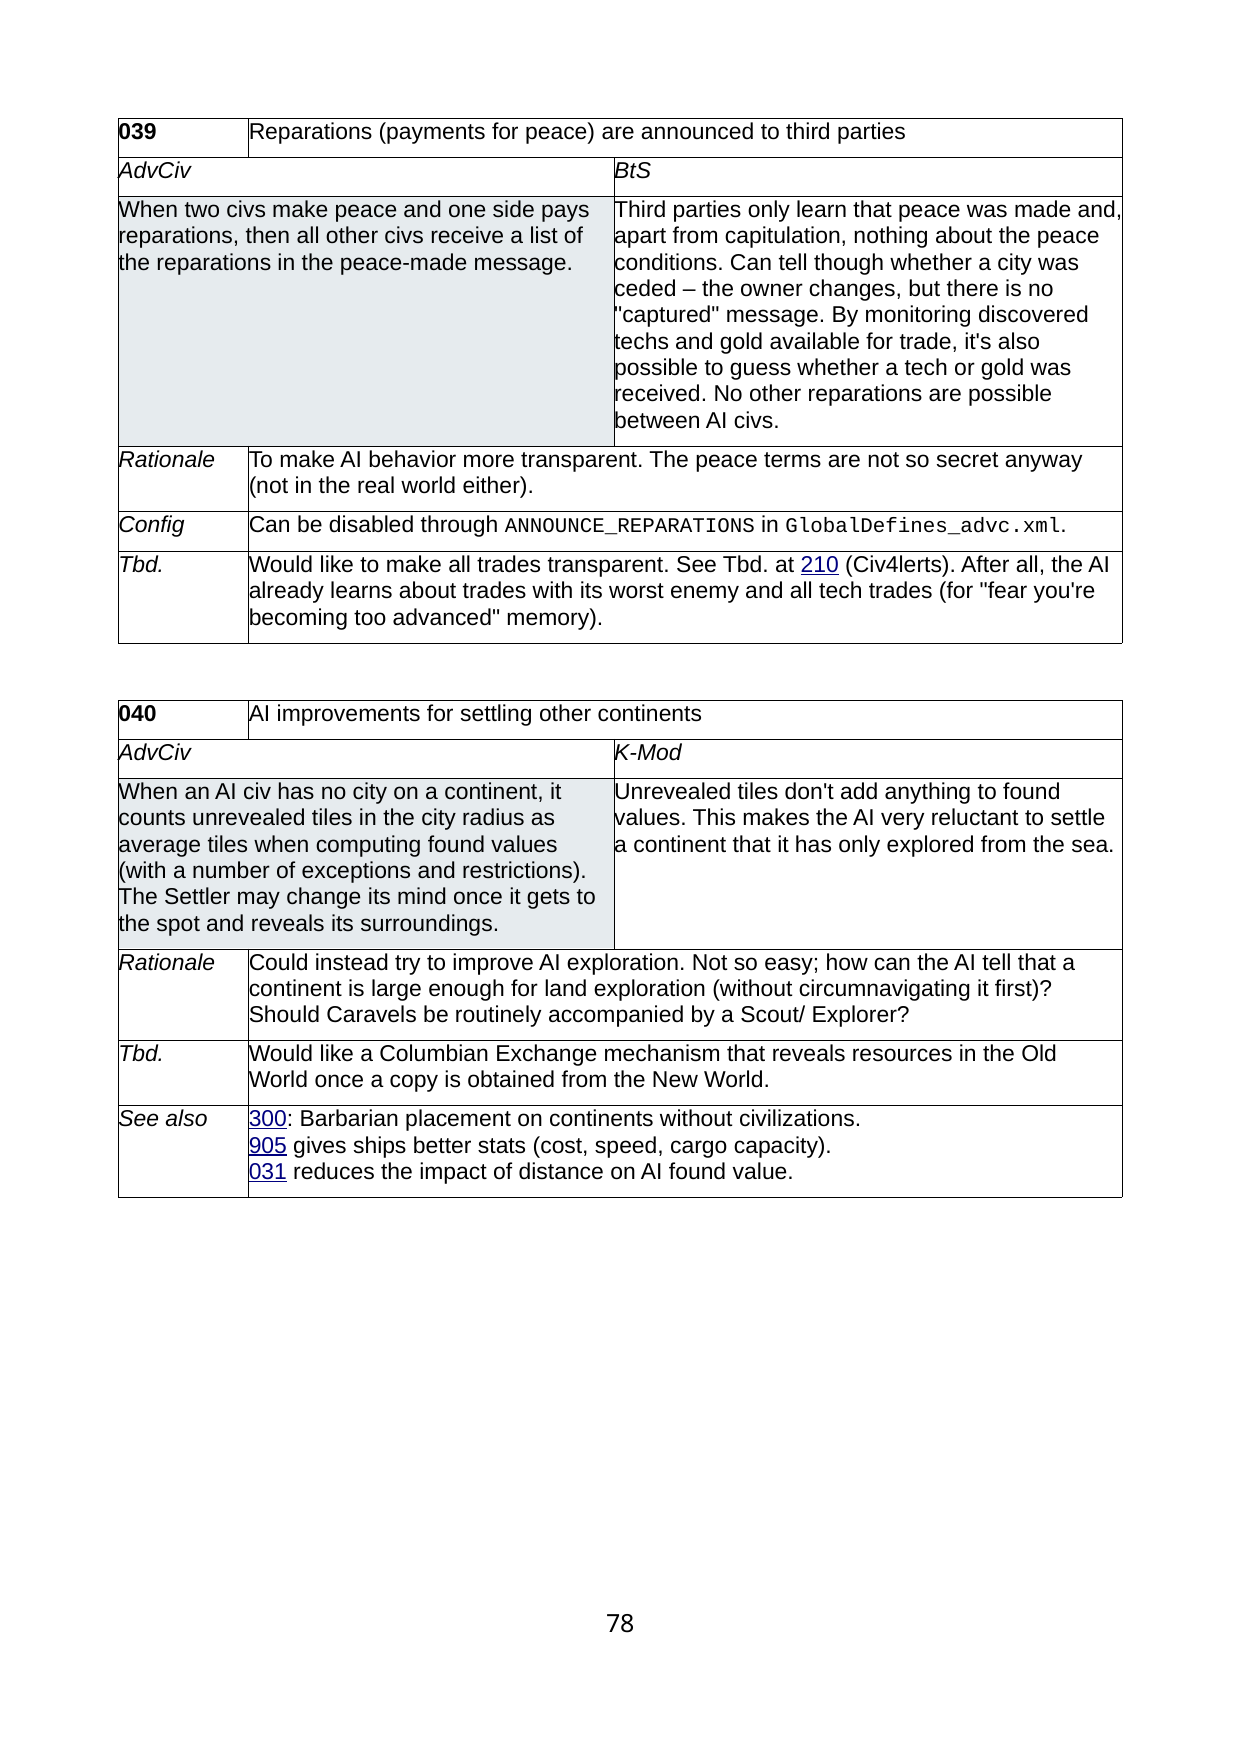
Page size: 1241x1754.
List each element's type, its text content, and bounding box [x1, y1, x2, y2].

table_header 039 [119, 119, 248, 157]
table_cell When two civs make peace and one side pays reparations, then all other civs receive a list of the reparations in the peace-made message. [119, 197, 614, 446]
table_header Reparations (payments for peace) are announced to third parties [249, 119, 1122, 157]
table_cell AdvCiv [119, 158, 614, 196]
table_cell K-Mod [615, 740, 1122, 778]
table_cell 300: Barbarian placement on continents without civilizations. 905 gives ships better stats (cost, speed, cargo capacity). 031 reduces the impact of distance on AI found value. [249, 1106, 1122, 1197]
table_cell AdvCiv [119, 740, 614, 778]
table_cell Tbd. [119, 1041, 248, 1105]
table_cell Tbd. [119, 552, 248, 642]
table_cell BtS [615, 158, 1122, 196]
table_cell See also [119, 1106, 248, 1197]
table_cell Could instead try to improve AI exploration. Not so easy; how can the AI tell that a continent is large enough for land exploration (without circumnavigating it first)? Should Caravels be routinely accompanied by a Scout/ Explorer? [249, 950, 1122, 1040]
table_cell Rationale [119, 950, 248, 1040]
table_header 040 [119, 701, 248, 739]
table_header AI improvements for settling other continents [249, 701, 1122, 739]
table_cell When an AI civ has no city on a continent, it counts unrevealed tiles in the city radius as average tiles when computing found values (with a number of exceptions and restrictions). The Settler may change its mind once it gets to the spot and reveals its surroundings. [119, 779, 614, 948]
table_cell Unrevealed tiles don't add anything to found values. This makes the AI very reluctant to settle a continent that it has only explored from the sea. [615, 779, 1122, 948]
table_cell Third parties only learn that peace was made and, apart from capitulation, nothing about the peace conditions. Can tell though whether a city was ceded – the owner changes, but there is no "captured" message. By monitoring discovered techs and gold available for trade, it's also possible to guess whether a tech or gold was received. No other reparations are possible between AI civs. [615, 197, 1122, 446]
table_cell Can be disabled through ANNOUNCE_REPARATIONS in GlobalDefines_advc.xml. [249, 512, 1122, 551]
table_cell Rationale [119, 447, 248, 511]
table_cell To make AI behavior more transparent. The peace terms are not so secret anyway (not in the real world either). [249, 447, 1122, 511]
table_cell Would like to make all trades transparent. See Tbd. at 210 (Civ4lerts). After all, the AI already learns about trades with its worst enemy and all tech trades (for "fear you're becoming too advanced" memory). [249, 552, 1122, 642]
table_cell Config [119, 512, 248, 551]
table_cell Would like a Columbian Exchange mechanism that reveals resources in the Old World once a copy is obtained from the New World. [249, 1041, 1122, 1105]
